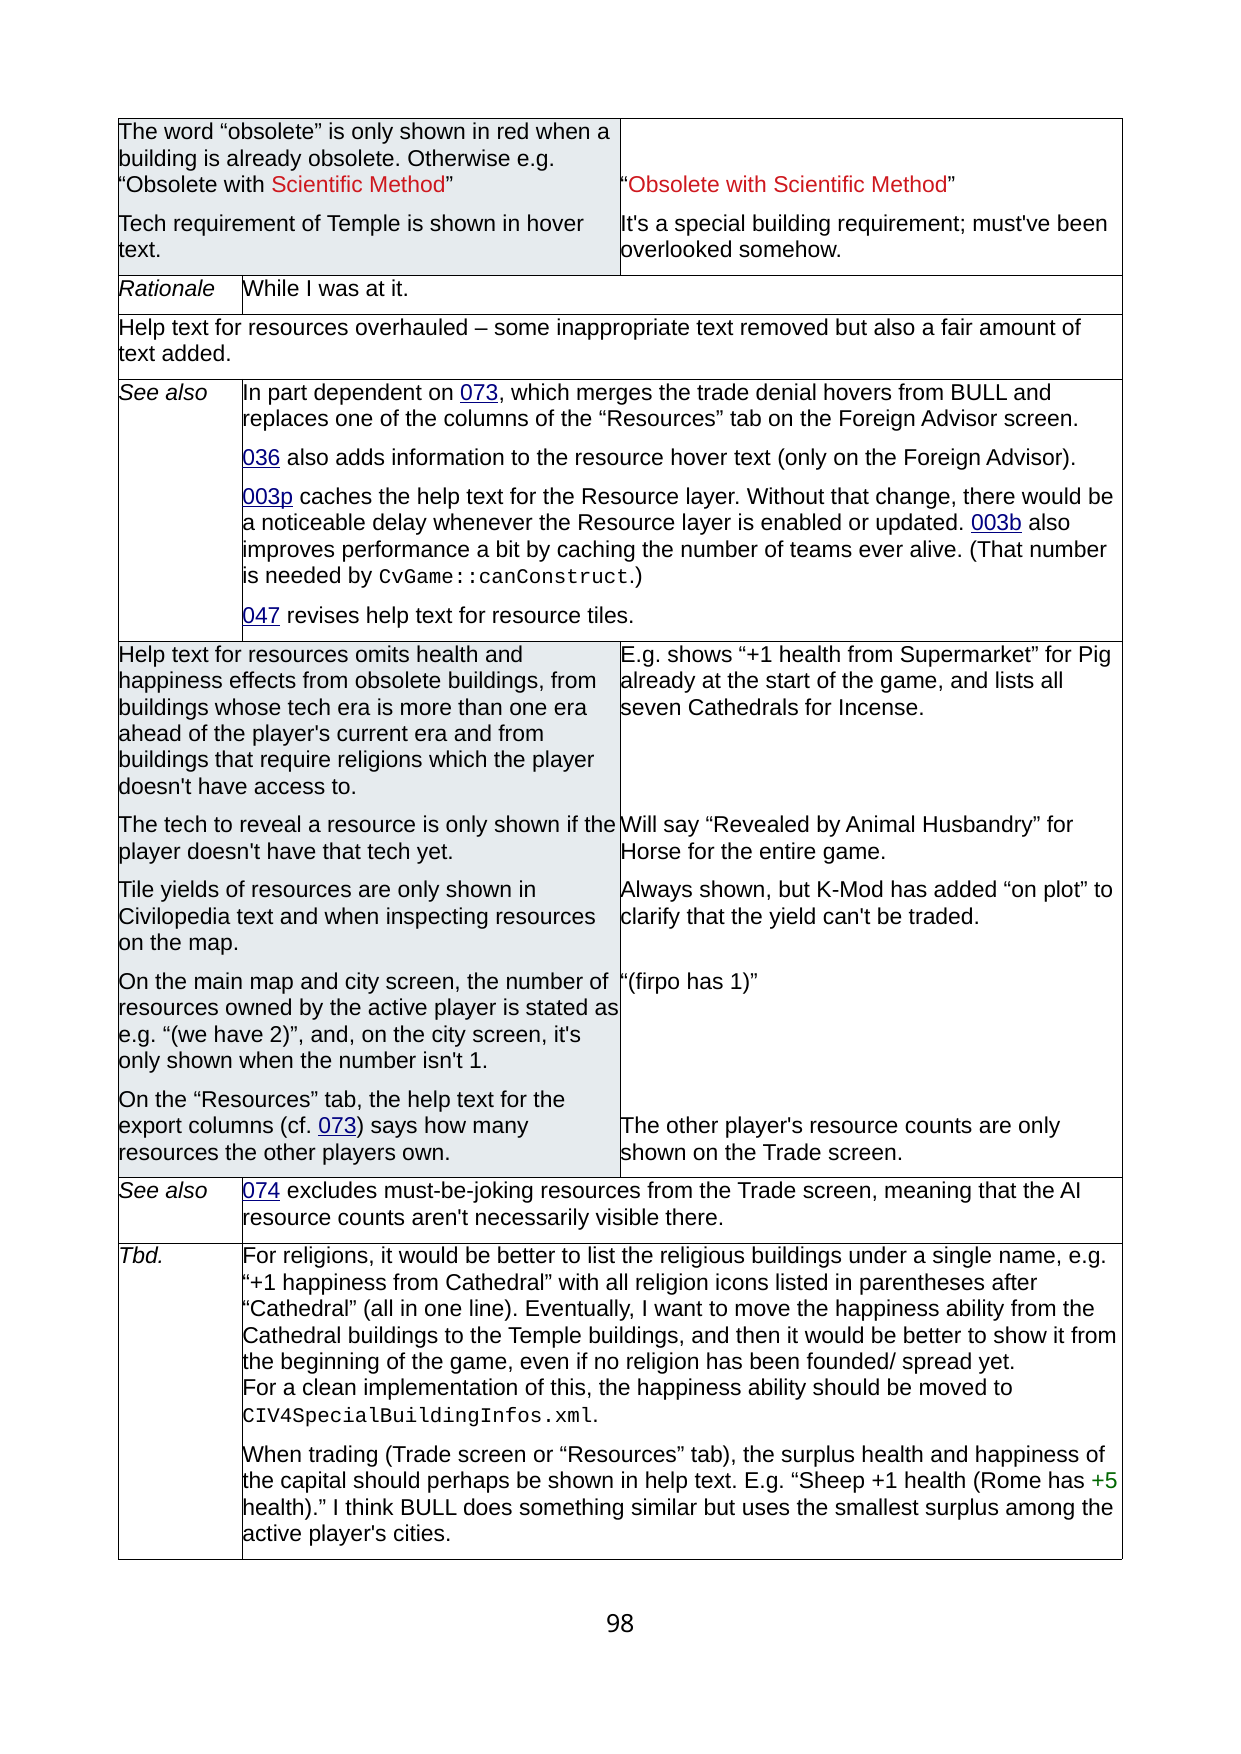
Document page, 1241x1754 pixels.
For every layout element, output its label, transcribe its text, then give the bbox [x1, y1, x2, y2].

table_cell 074 excludes must-be-joking resources from the Trade screen, meaning that the AI resource counts aren't necessarily visible there. [243, 1178, 1122, 1242]
table_cell While I was at it. [243, 276, 1122, 314]
table_cell Tbd. [119, 1244, 242, 1558]
table_cell Help text for resources overhauled – some inappropriate text removed but also a fair amount of text added. [119, 315, 1122, 379]
table_cell Rationale [119, 276, 242, 314]
table_cell Help text for resources omits health and happiness effects from obsolete buildings, from buildings whose tech era is more than one era ahead of the player's current era and from buildings that require religions which the player doesn't have access to. The tech to reveal a resource is only shown if the player doesn't have that tech yet. Tile yields of resources are only shown in Civilopedia text and when inspecting resources on the map. On the main map and city screen, the number of resources owned by the active player is stated as e.g. “(we have 2)”, and, on the city screen, it's only shown when the number isn't 1. On the “Resources” tab, the help text for the export columns (cf. 073) says how many resources the other players own. [119, 642, 620, 1177]
table_cell The word “obsolete” is only shown in red when a building is already obsolete. Otherwise e.g. “Obsolete with Scientific Method” Tech requirement of Temple is shown in hover text. [119, 119, 620, 275]
table_cell See also [119, 1178, 242, 1242]
table_cell E.g. shows “+1 health from Supermarket” for Pig already at the start of the game, and lists all seven Cathedrals for Incense. Will say “Revealed by Animal Husbandry” for Horse for the entire game. Always shown, but K-Mod has added “on plot” to clarify that the yield can't be traded. “(firpo has 1)” The other player's resource counts are only shown on the Trade screen. [621, 642, 1122, 1177]
table_cell For religions, it would be better to list the religious buildings under a single name, e.g. “+1 happiness from Cathedral” with all religion icons listed in parentheses after “Cathedral” (all in one line). Eventually, I want to move the happiness ability from the Cathedral buildings to the Temple buildings, and then it would be better to show it from the beginning of the game, even if no religion has been founded/ spread yet. For a clean implementation of this, the happiness ability should be moved to CIV4SpecialBuildingInfos.xml. When trading (Trade screen or “Resources” tab), the surplus health and happiness of the capital should perhaps be shown in help text. E.g. “Sheep +1 health (Rome has +5 health).” I think BULL does something similar but uses the smallest surplus among the active player's cities. [243, 1244, 1122, 1558]
table_cell “Obsolete with Scientific Method” It's a special building requirement; must've been overlooked somehow. [621, 119, 1122, 275]
table_cell In part dependent on 073, which merges the trade denial hovers from BULL and replaces one of the columns of the “Resources” tab on the Foreign Advisor screen. 036 also adds information to the resource hover text (only on the Foreign Advisor). 003p caches the help text for the Resource layer. Without that change, there would be a noticeable delay whenever the Resource layer is enabled or updated. 003b also improves performance a bit by caching the number of teams ever alive. (That number is needed by CvGame::canConstruct.) 047 revises help text for resource tiles. [243, 380, 1122, 641]
table_cell See also [119, 380, 242, 641]
